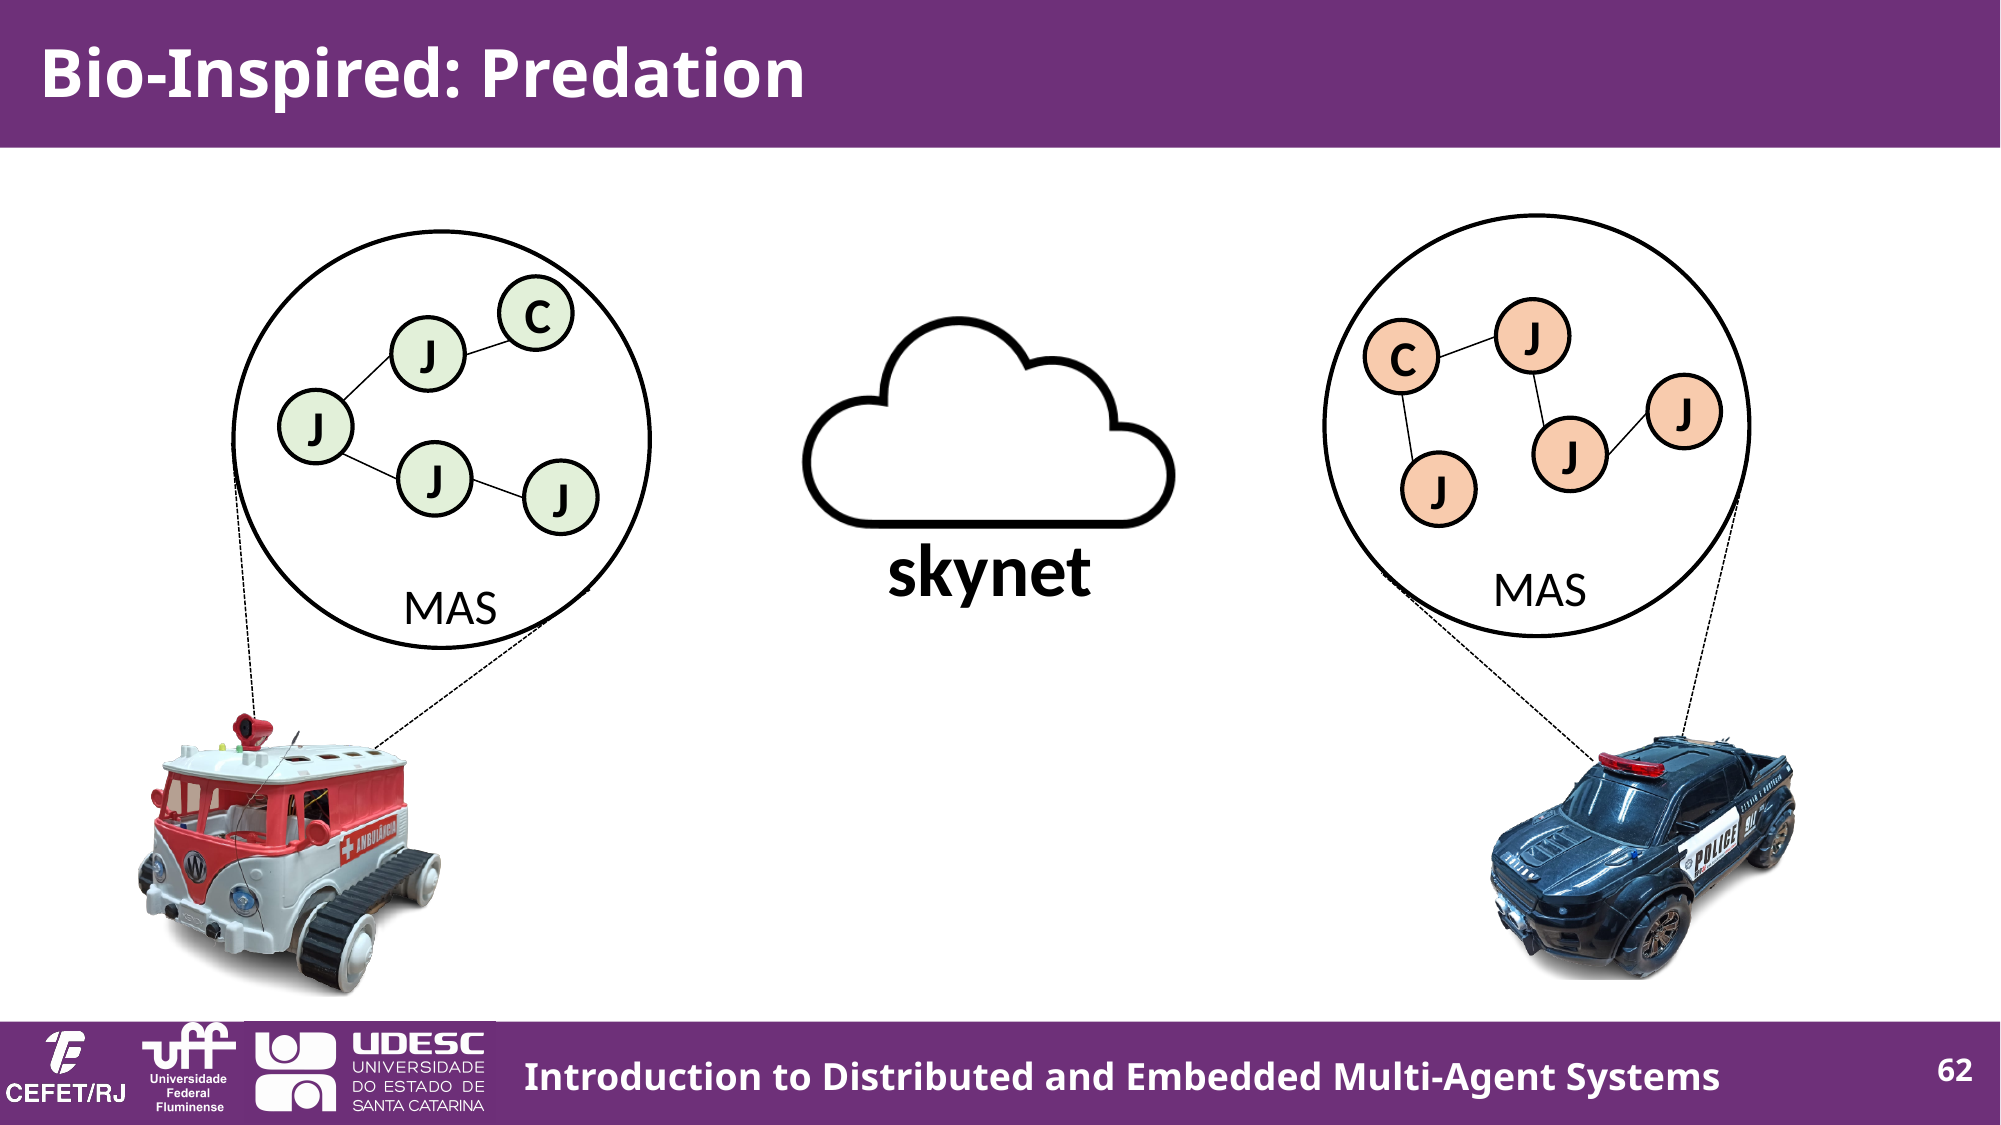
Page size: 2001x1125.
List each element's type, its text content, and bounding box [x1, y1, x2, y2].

picture [244, 1021, 496, 1123]
text_box J [1402, 452, 1476, 526]
text_box J [524, 460, 598, 535]
text_box MAS [1477, 549, 1603, 625]
picture [141, 1021, 237, 1117]
text_box J [1495, 299, 1570, 373]
text_box [392, 642, 491, 648]
text_box J [391, 317, 465, 391]
text_box J [398, 442, 472, 516]
text_box J [279, 389, 353, 464]
text_box Bio-Inspired: Predation [25, 23, 1999, 119]
picture [132, 711, 446, 997]
text_box MAS [388, 566, 513, 642]
text_box [233, 231, 650, 641]
picture [777, 210, 1202, 635]
picture [1485, 733, 1800, 980]
text_box C [1364, 319, 1439, 394]
text_box J [1647, 374, 1722, 449]
picture [6, 1009, 125, 1125]
text_box [1324, 215, 1750, 637]
text_box J [1533, 417, 1607, 492]
text_box C [499, 276, 573, 350]
